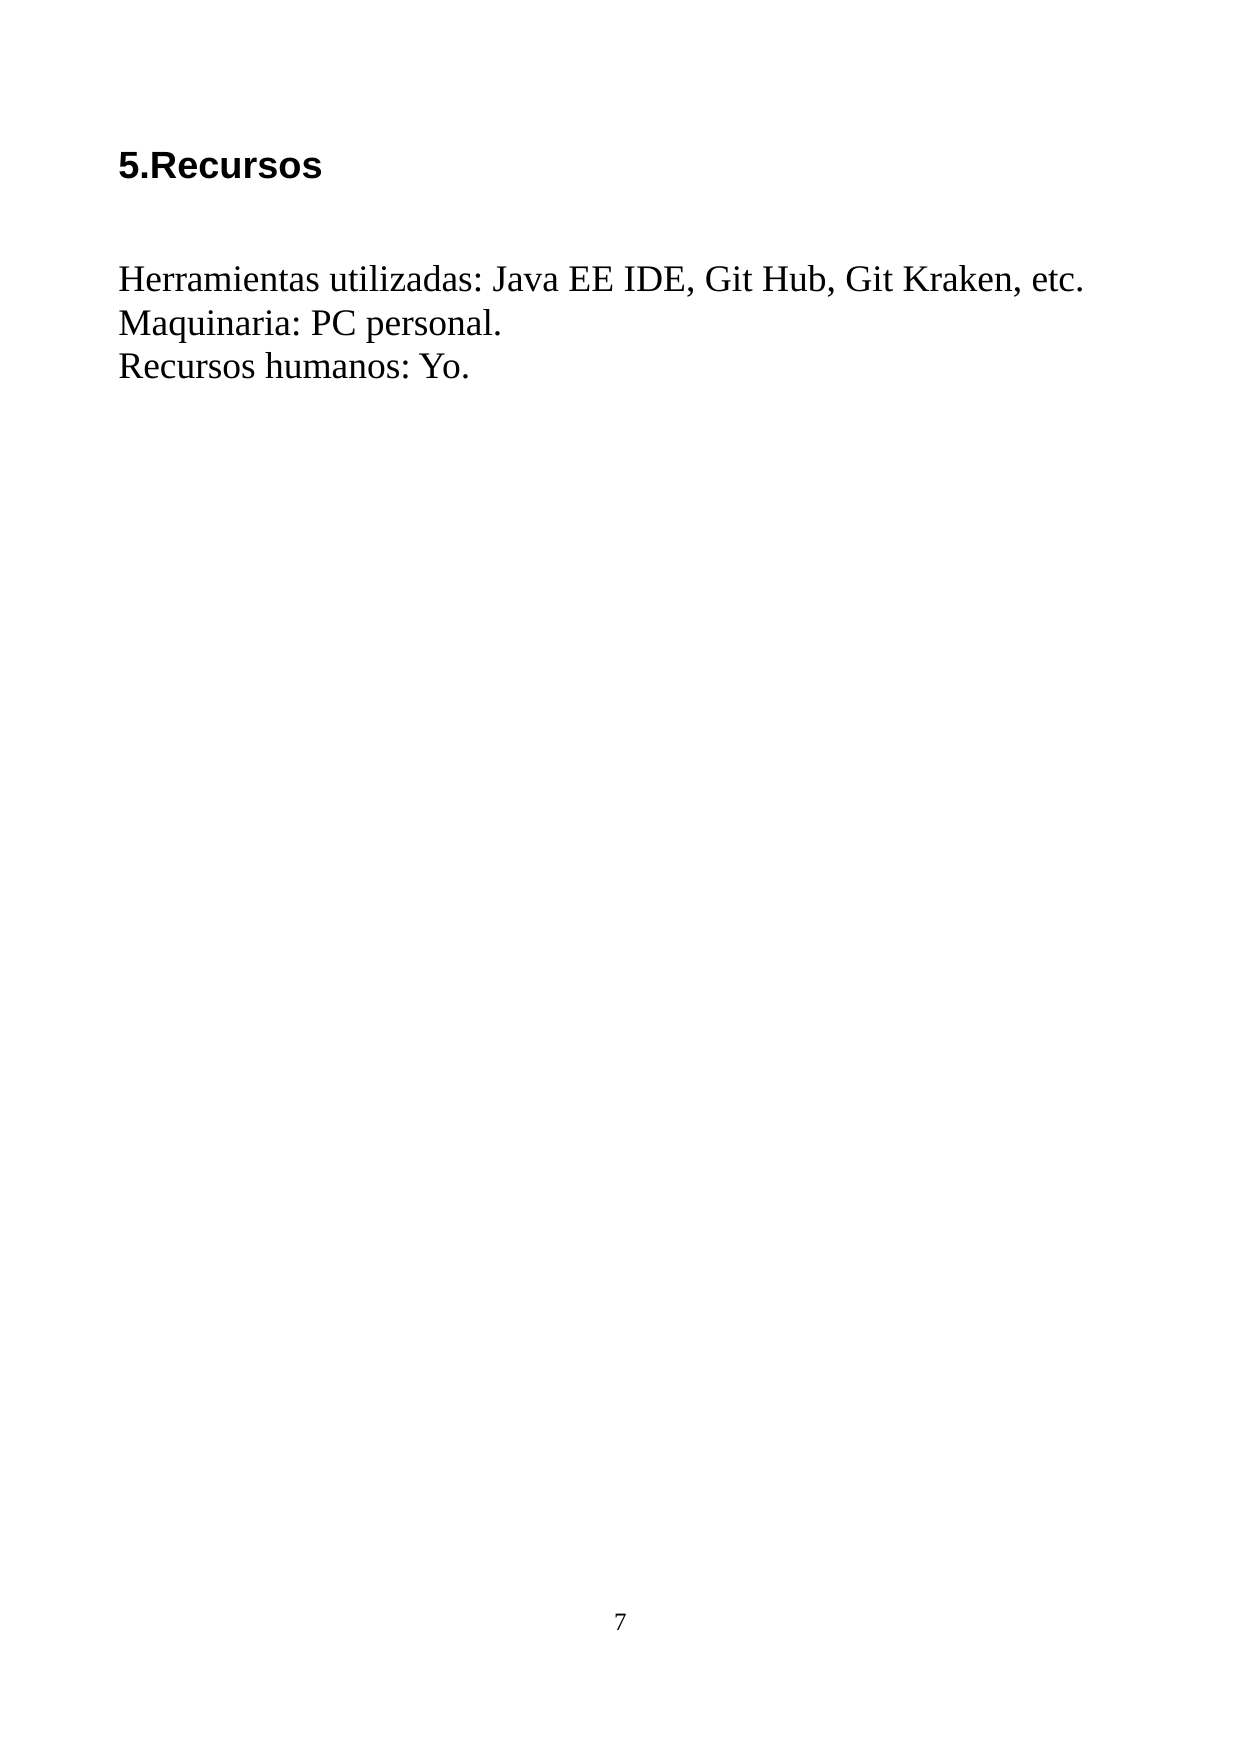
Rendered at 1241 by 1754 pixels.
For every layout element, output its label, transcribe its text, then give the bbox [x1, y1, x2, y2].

text Herramientas utilizadas: Java EE IDE, Git Hub, Git Kraken, etc. [118, 257, 1122, 300]
subtitle 5.Recursos [118, 143, 1122, 187]
text Recursos humanos: Yo. [118, 343, 1122, 386]
text Maquinaria: PC personal. [118, 300, 1122, 343]
